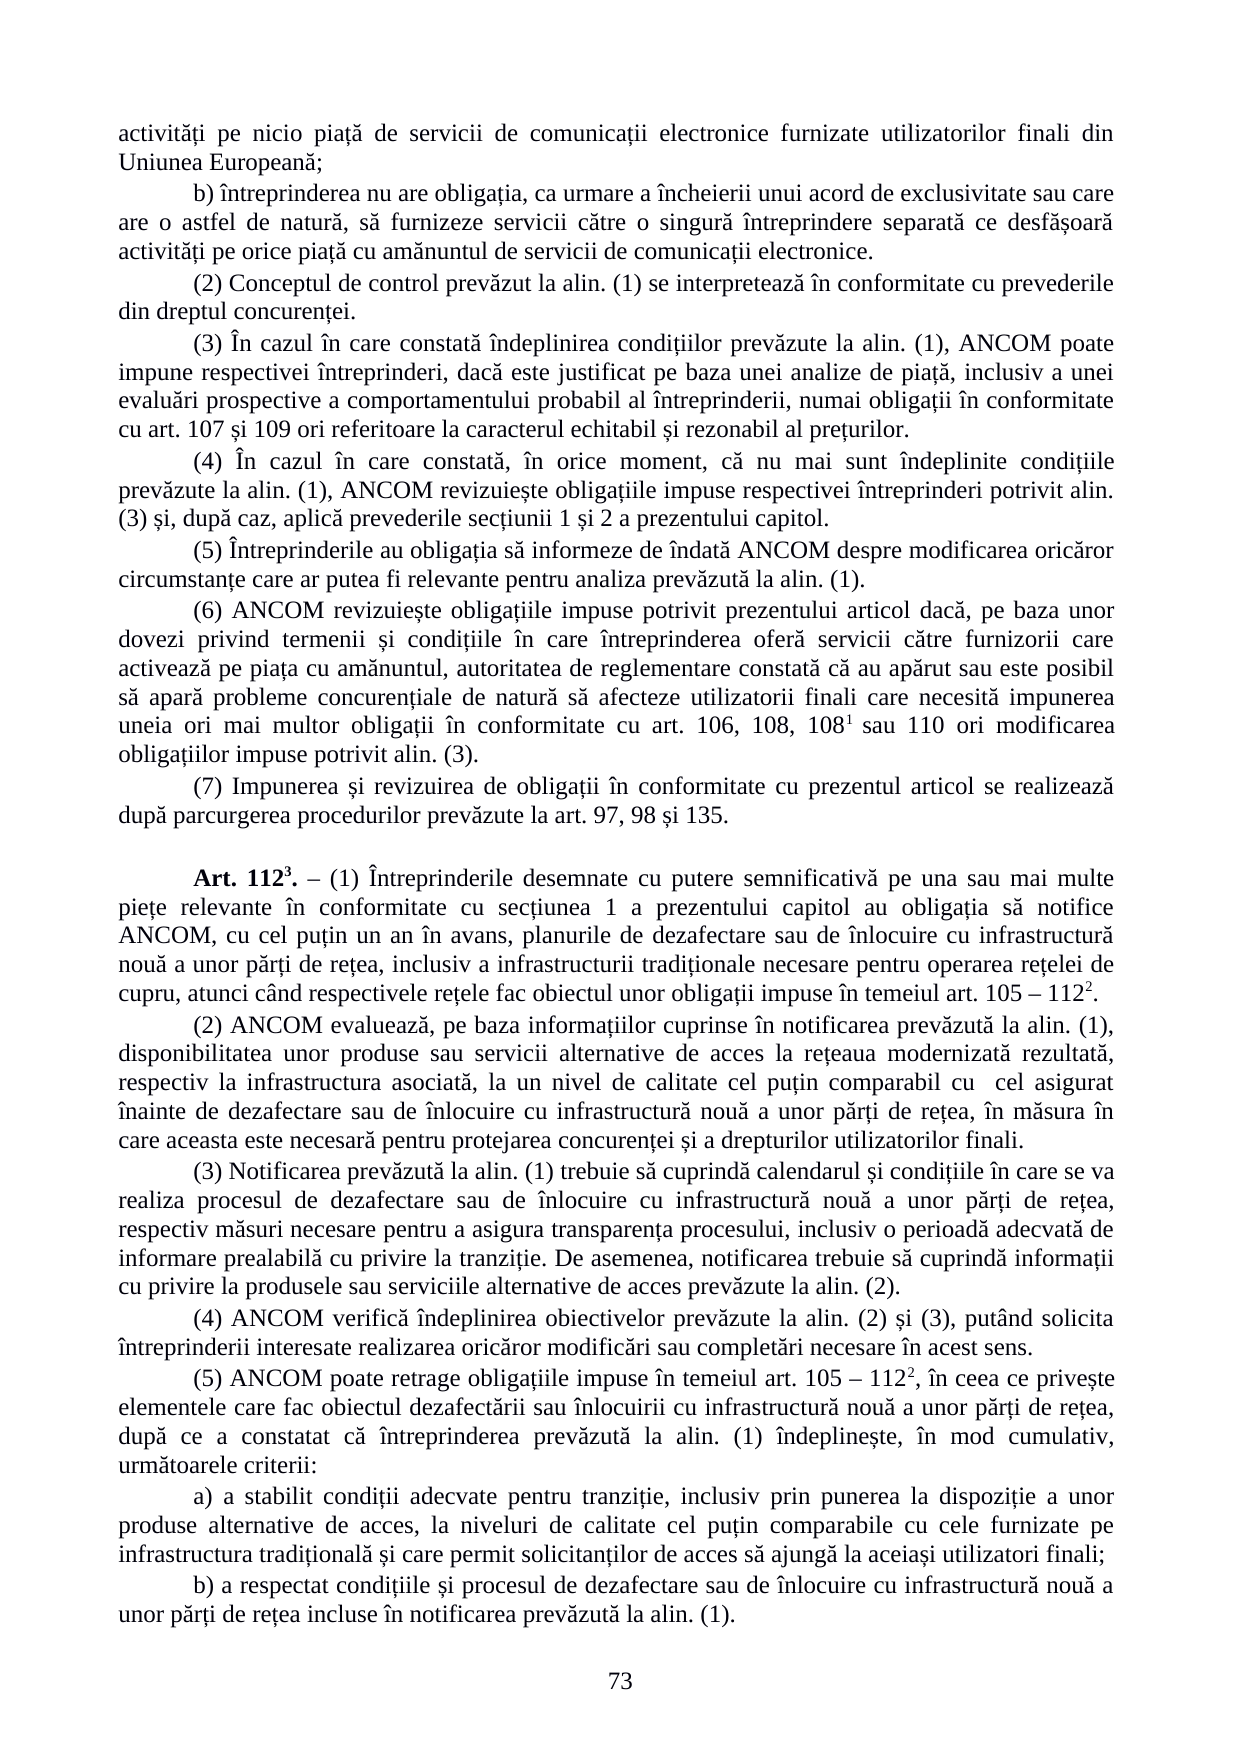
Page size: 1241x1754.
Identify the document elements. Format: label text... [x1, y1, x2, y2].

text (6) ANCOM revizuiește obligațiile impuse potrivit prezentului articol dacă, pe baza unor dovezi privind termenii și condițiile în care întreprinderea oferă servicii către furnizorii care activează pe piața cu amănuntul, autoritatea de reglementare constată că au apărut sau este posibil să apară probleme concurențiale de natură să afecteze utilizatorii finali care necesită impunerea uneia ori mai multor obligații în conformitate cu art. 106, 108, 1081 sau 110 ori modificarea obligațiilor impuse potrivit alin. (3). [118, 596, 1115, 768]
text (4) ANCOM verifică îndeplinirea obiectivelor prevăzute la alin. (2) și (3), putând solicita întreprinderii interesate realizarea oricăror modificări sau completări necesare în acest sens. [118, 1303, 1115, 1361]
text activități pe nicio piață de servicii de comunicații electronice furnizate utilizatorilor finali din Uniunea Europeană; [118, 118, 1115, 176]
text (2) ANCOM evaluează, pe baza informațiilor cuprinse în notificarea prevăzută la alin. (1), disponibilitatea unor produse sau servicii alternative de acces la rețeaua modernizată rezultată, respectiv la infrastructura asociată, la un nivel de calitate cel puțin comparabil cu cel asigurat înainte de dezafectare sau de înlocuire cu infrastructură nouă a unor părți de rețea, în măsura în care aceasta este necesară pentru protejarea concurenței și a drepturilor utilizatorilor finali. [118, 1010, 1115, 1153]
text (2) Conceptul de control prevăzut la alin. (1) se interpretează în conformitate cu prevederile din dreptul concurenței. [118, 268, 1115, 325]
text (5) ANCOM poate retrage obligațiile impuse în temeiul art. 105 – 1122, în ceea ce privește elementele care fac obiectul dezafectării sau înlocuirii cu infrastructură nouă a unor părți de rețea, după ce a constatat că întreprinderea prevăzută la alin. (1) îndeplinește, în mod cumulativ, următoarele criterii: [118, 1363, 1115, 1478]
text (4) În cazul în care constată, în orice moment, că nu mai sunt îndeplinite condițiile prevăzute la alin. (1), ANCOM revizuiește obligațiile impuse respectivei întreprinderi potrivit alin. (3) și, după caz, aplică prevederile secțiunii 1 și 2 a prezentului capitol. [118, 446, 1115, 532]
text b) a respectat condițiile și procesul de dezafectare sau de înlocuire cu infrastructură nouă a unor părți de rețea incluse în notificarea prevăzută la alin. (1). [118, 1571, 1115, 1628]
text (3) Notificarea prevăzută la alin. (1) trebuie să cuprindă calendarul și condițiile în care se va realiza procesul de dezafectare sau de înlocuire cu infrastructură nouă a unor părți de rețea, respectiv măsuri necesare pentru a asigura transparența procesului, inclusiv o perioadă adecvată de informare prealabilă cu privire la tranziție. De asemenea, notificarea trebuie să cuprindă informații cu privire la produsele sau serviciile alternative de acces prevăzute la alin. (2). [118, 1156, 1115, 1300]
text a) a stabilit condiții adecvate pentru tranziție, inclusiv prin punerea la dispoziție a unor produse alternative de acces, la niveluri de calitate cel puțin comparabile cu cele furnizate pe infrastructura tradițională și care permit solicitanților de acces să ajungă la aceiași utilizatori finali; [118, 1481, 1115, 1568]
text (7) Impunerea și revizuirea de obligații în conformitate cu prezentul articol se realizează după parcurgerea procedurilor prevăzute la art. 97, 98 și 135. [118, 771, 1115, 828]
text Art. 1123. – (1) Întreprinderile desemnate cu putere semnificativă pe una sau mai multe piețe relevante în conformitate cu secțiunea 1 a prezentului capitol au obligația să notifice ANCOM, cu cel puțin un an în avans, planurile de dezafectare sau de înlocuire cu infrastructură nouă a unor părți de rețea, inclusiv a infrastructurii tradiționale necesare pentru operarea rețelei de cupru, atunci când respectivele rețele fac obiectul unor obligații impuse în temeiul art. 105 – 1122. [118, 863, 1115, 1007]
text (3) În cazul în care constată îndeplinirea condițiilor prevăzute la alin. (1), ANCOM poate impune respectivei întreprinderi, dacă este justificat pe baza unei analize de piață, inclusiv a unei evaluări prospective a comportamentului probabil al întreprinderii, numai obligații în conformitate cu art. 107 și 109 ori referitoare la caracterul echitabil și rezonabil al prețurilor. [118, 328, 1115, 443]
text (5) Întreprinderile au obligația să informeze de îndată ANCOM despre modificarea oricăror circumstanțe care ar putea fi relevante pentru analiza prevăzută la alin. (1). [118, 535, 1115, 593]
text b) întreprinderea nu are obligația, ca urmare a încheierii unui acord de exclusivitate sau care are o astfel de natură, să furnizeze servicii către o singură întreprindere separată ce desfășoară activități pe orice piață cu amănuntul de servicii de comunicații electronice. [118, 178, 1115, 265]
